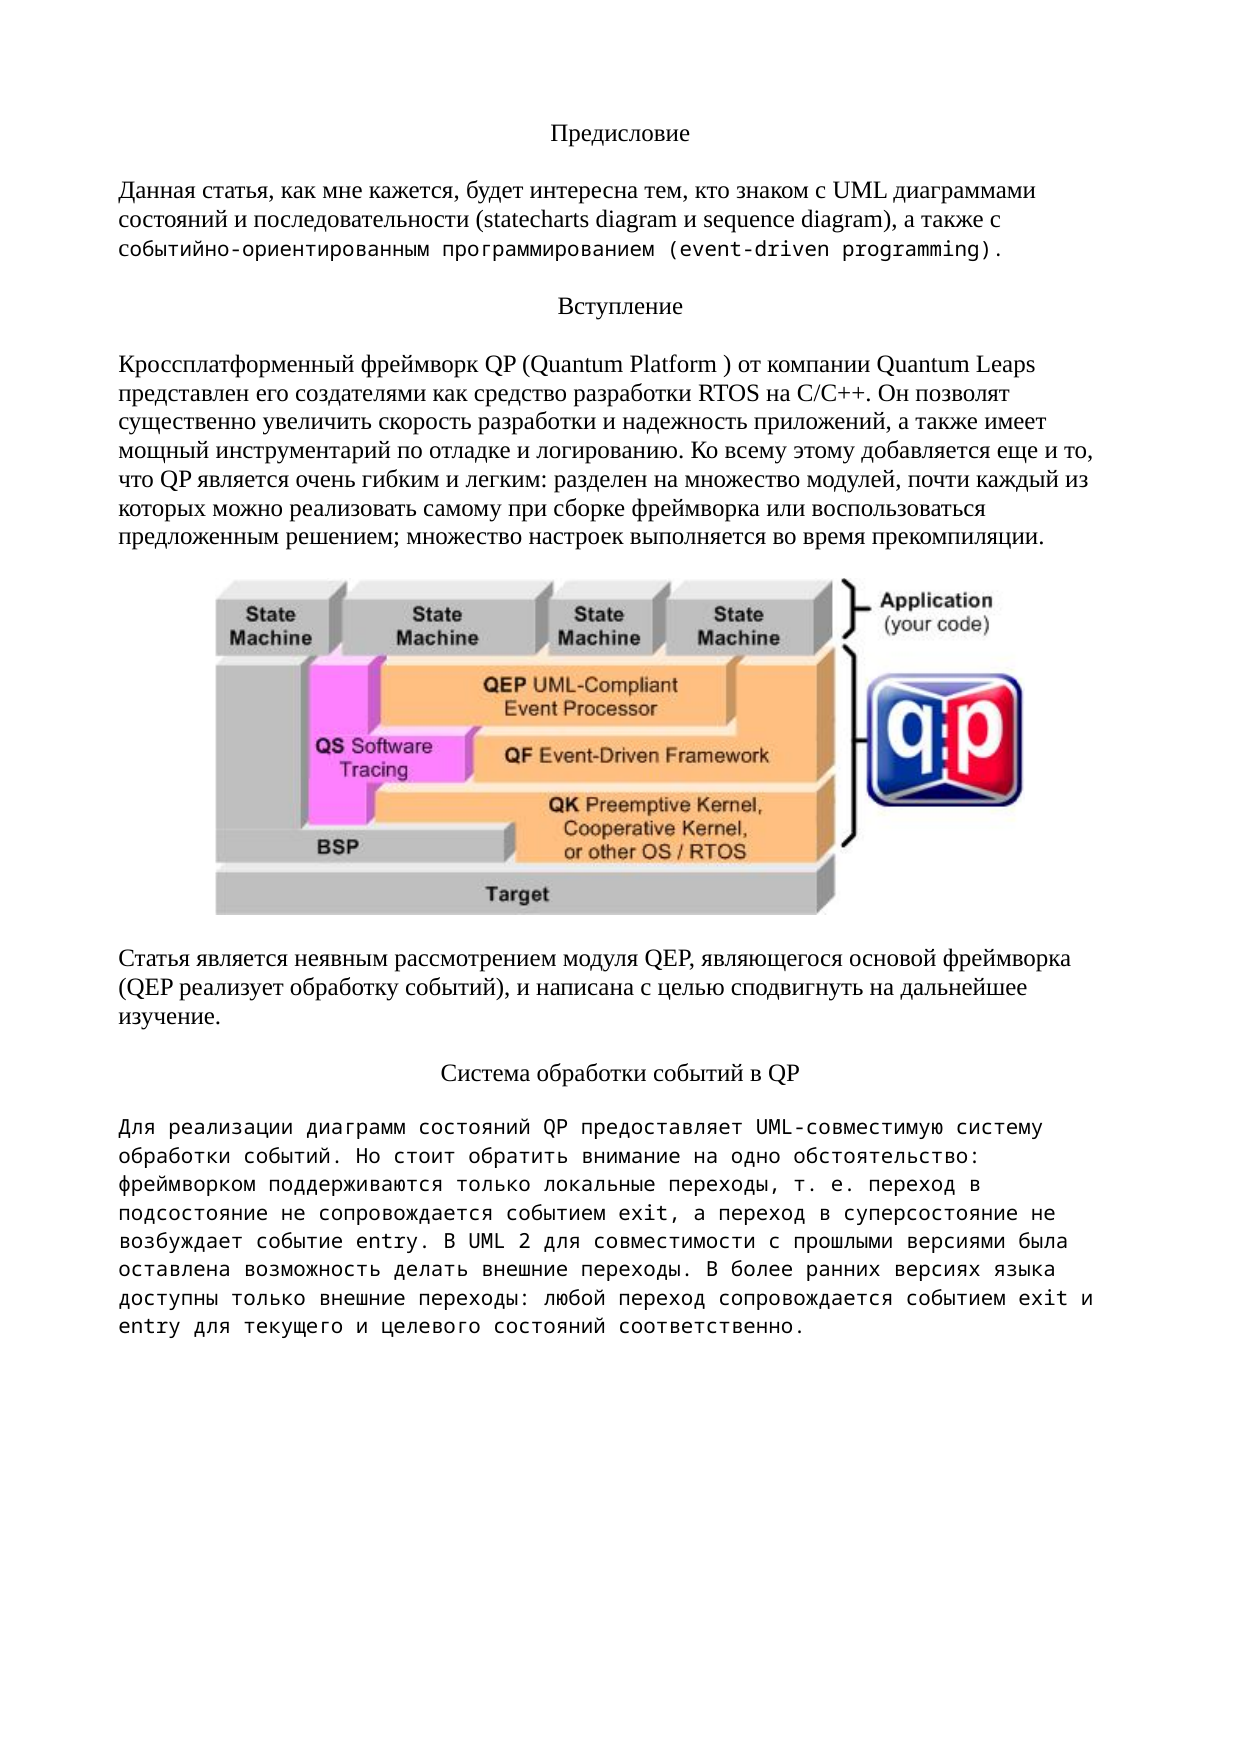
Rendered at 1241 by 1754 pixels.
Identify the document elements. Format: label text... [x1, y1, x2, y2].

text Статья является неявным рассмотрением модуля QEP, являющегося основой фреймворка (QEP реализует обработку событий), и написана с целью сподвигнуть на дальнейшее изучение. [118, 943, 1122, 1030]
text Кроссплатформенный фреймворк QP (Quantum Platform ) от компании Quantum Leaps представлен его создателями как средство разработки RTOS на C/C++. Он позволят существенно увеличить скорость разработки и надежность приложений, а также имеет мощный инструментарий по отладке и логированию. Ко всему этому добавляется еще и то, что QP является очень гибким и легким: разделен на множество модулей, почти каждый из которых можно реализовать самому при сборке фреймворка или воспользоваться предложенным решением; множество настроек выполняется во время прекомпиляции. [118, 349, 1122, 550]
text Система обработки событий в QP [118, 1058, 1122, 1087]
picture [215, 578, 1025, 915]
subtitle Для реализации диаграмм состояний QP предоставляет UML-совместимую систему обработки событий. Но стоит обратить внимание на одно обстоятельство: фреймворком поддерживаются только локальные переходы, т. е. переход в подсостояние не сопровождается событием exit, а переход в суперсостояние не возбуждает событие entry. В UML 2 для совместимости с прошлыми версиями была оставлена возможность делать внешние переходы. В более ранних версиях языка доступны только внешние переходы: любой переход сопровождается событием exit и entry для текущего и целевого состояний соответственно. [118, 1112, 1122, 1340]
text Вступление [118, 291, 1122, 320]
text Данная статья, как мне кажется, будет интересна тем, кто знаком с UML диаграммами состояний и последовательности (statecharts diagram и sequence diagram), а также с событийно-ориентированным программированием (event-driven programming). [118, 176, 1122, 263]
text Предисловие [118, 118, 1122, 147]
